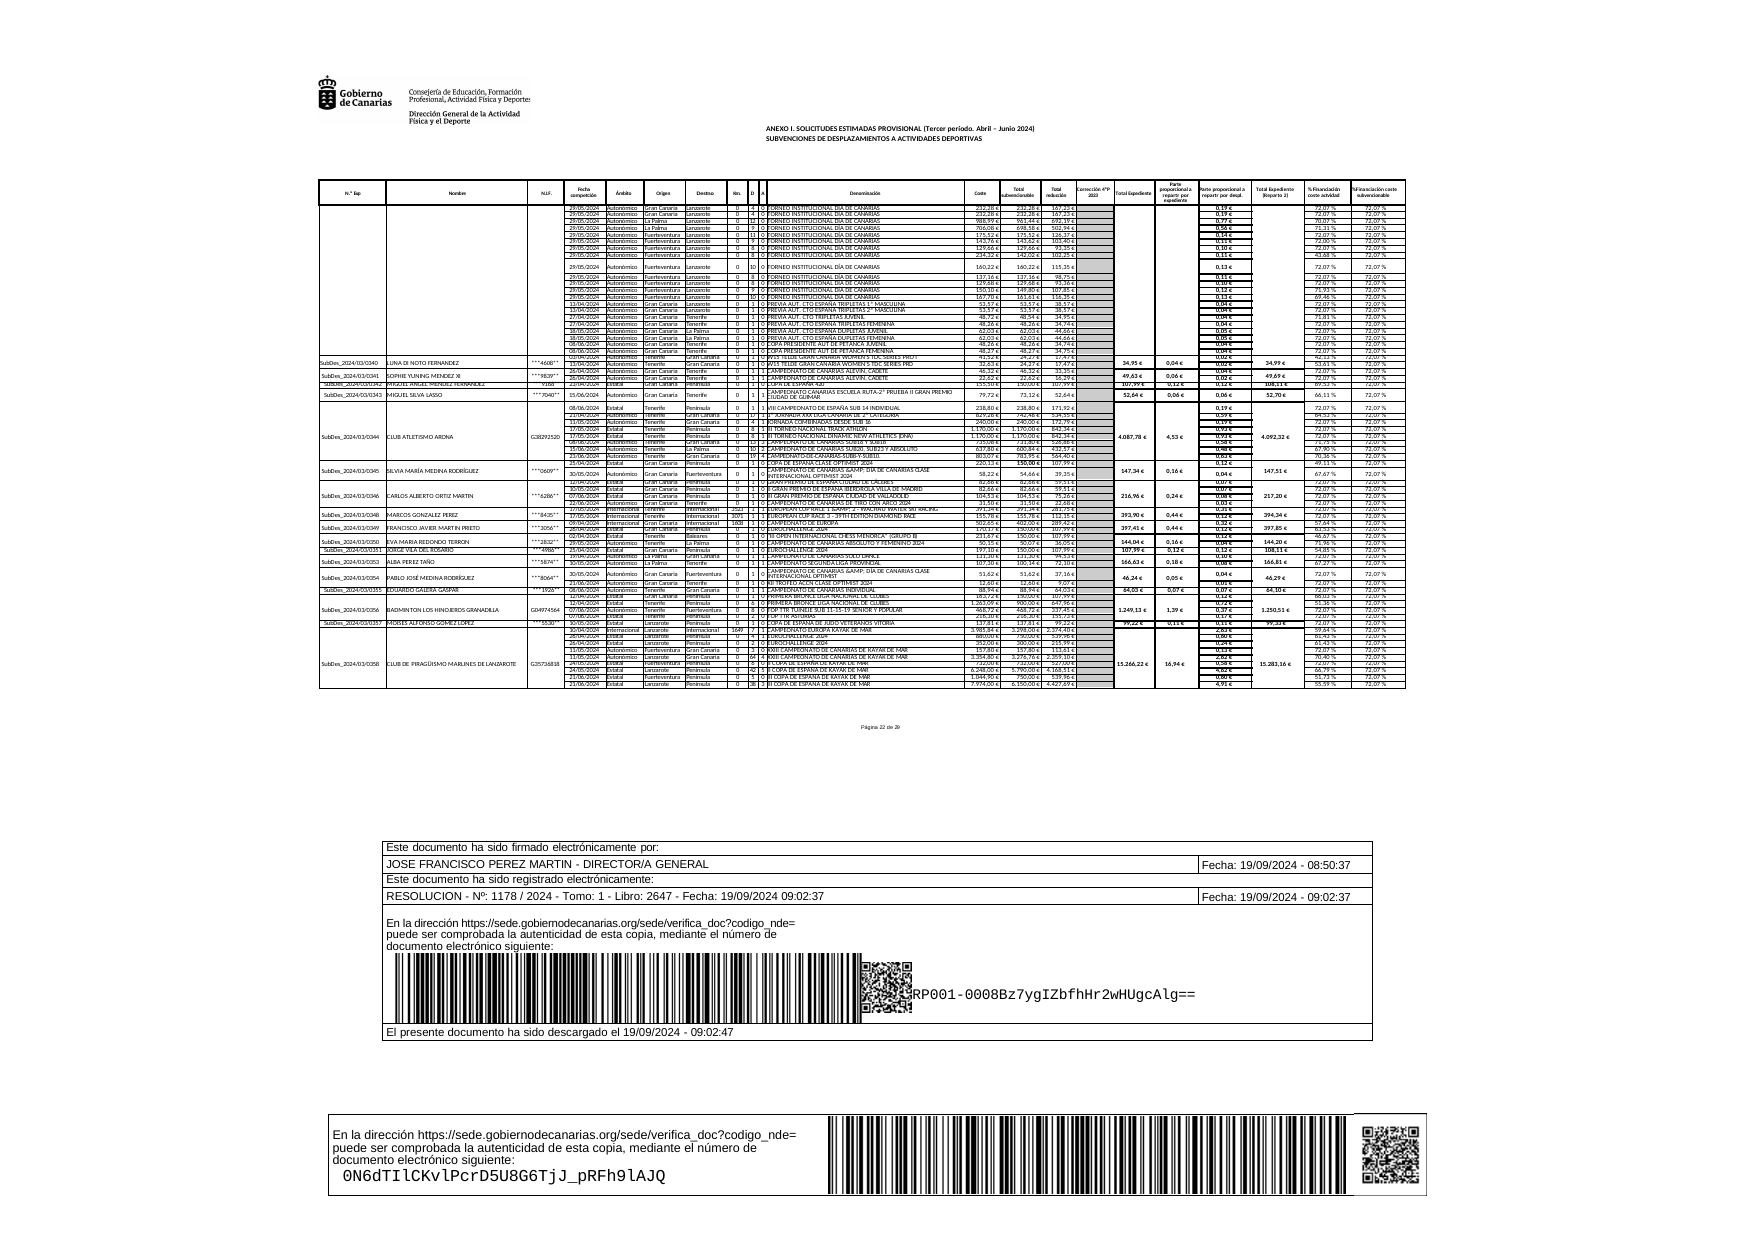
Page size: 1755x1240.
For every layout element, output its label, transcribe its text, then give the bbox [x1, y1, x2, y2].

table_cell 742,48 € [1001, 414, 1041, 419]
table_cell 72,07 % [1352, 555, 1405, 560]
table_cell 51,62 € [965, 568, 1000, 580]
table_cell Tenerife [644, 615, 685, 620]
table_cell 0,12 € [1200, 461, 1251, 466]
table_cell 0,11 € [1156, 622, 1198, 627]
table_cell 46,32 € [965, 369, 1000, 375]
table_cell 72,07 % [1352, 335, 1405, 341]
table_cell 0,07 € [1200, 488, 1251, 493]
table_cell 150,00 € [1001, 548, 1041, 553]
table_cell Tenerife [686, 369, 727, 375]
table_cell Tenerife [644, 514, 685, 520]
table_cell 93,36 € [1042, 281, 1076, 287]
table_header Corrección 4ºP 2023 [1077, 181, 1114, 204]
table_cell 26/04/2024 [565, 641, 606, 647]
table_cell 26/04/2024 [565, 369, 606, 375]
table_cell 0 [728, 588, 748, 593]
table_cell COPA PRESIDENTE AUT DE PETANCA JUVENIL [768, 342, 964, 348]
table_cell 17/05/2024 [565, 434, 606, 439]
table_cell ***0609** [528, 461, 564, 479]
table_cell 600,84 € [1001, 447, 1041, 453]
table_cell [1077, 662, 1113, 667]
table_cell 72,07 % [1352, 206, 1405, 211]
table_cell 29/05/2024 [565, 274, 606, 280]
table_cell 0,16 € [1156, 535, 1198, 547]
table_cell 0 [759, 259, 767, 273]
table_cell 72,07 % [1352, 212, 1405, 218]
table_cell 08/06/2024 [565, 588, 606, 593]
table_cell Península [686, 528, 727, 533]
table_header Fecha competción [565, 181, 605, 204]
table_cell 34,75 € [1042, 349, 1076, 354]
table_cell 3071 [728, 514, 748, 520]
table_cell 0,58 € [1200, 441, 1251, 446]
table_cell 0 [759, 468, 767, 479]
table_cell 13/04/2024 [565, 301, 606, 307]
table_cell 104,53 € [1001, 494, 1041, 500]
table_cell 0 [728, 615, 748, 620]
table_cell Autonómico [607, 389, 643, 401]
table_cell 10 [749, 259, 758, 273]
table_cell 72,07 % [1305, 621, 1351, 627]
table_cell 112,15 € [1042, 514, 1076, 520]
table_cell Lanzarote [686, 281, 727, 287]
table_cell 72,07 % [1305, 281, 1351, 287]
table_cell Estatal [607, 548, 643, 553]
table_cell 1 [749, 468, 758, 479]
table_cell 1 [749, 308, 758, 314]
table_cell 150,10 € [965, 288, 1000, 294]
table_cell 72,07 % [1305, 514, 1351, 520]
table_cell 24/05/2024 [565, 668, 606, 674]
table_cell Lanzarote [686, 219, 727, 224]
table_cell JORNADA COMBINADAS DESDE SUB 16 [768, 420, 964, 426]
table_cell Estatal [607, 641, 643, 647]
table_cell Península [686, 595, 727, 600]
table_cell 72,07 % [1352, 232, 1405, 238]
table_cell 0 [728, 329, 748, 334]
table_cell La Palma [644, 219, 685, 224]
table_cell 0 [728, 322, 748, 327]
table_cell Estatal [607, 682, 643, 687]
table_cell 147,51 € [1252, 461, 1304, 479]
table_cell 129,68 € [1001, 281, 1041, 287]
table_cell 0 [759, 501, 767, 506]
table_cell 393,90 € [1115, 508, 1154, 520]
table_cell 0 [728, 608, 748, 613]
table_cell Lanzarote [686, 295, 727, 300]
table_cell 564,40 € [1042, 454, 1076, 460]
table_cell [1077, 635, 1113, 640]
table_cell 22,68 € [1042, 501, 1076, 506]
table_cell Gran Canaria [644, 389, 685, 401]
table_cell 0 [728, 414, 748, 419]
table_cell 0,02 € [1200, 363, 1251, 368]
table_cell 0,12 € [1200, 288, 1251, 294]
table_cell 23/06/2024 [565, 454, 606, 460]
table_cell II GRAN PREMIO DE ESPAÑA IBERDROLA VILLA DE MADRID [768, 487, 964, 493]
table_cell XII TROFEO ACCN CLASE OPTIMIST 2024 [768, 581, 964, 587]
table_cell 31,50 € [965, 501, 1000, 506]
table_cell 0,05 € [1200, 329, 1251, 334]
table_cell 107,99 € [1042, 461, 1076, 466]
table_cell 107,99 € [1042, 595, 1076, 600]
table_cell Gran Canaria [686, 648, 727, 654]
table_cell 0 [728, 581, 748, 587]
table_cell [1077, 335, 1113, 341]
table_cell 48,26 € [1001, 322, 1041, 327]
table_cell Península [686, 548, 727, 553]
table_cell [1077, 555, 1113, 560]
table_cell 1.044,90 € [965, 675, 1000, 681]
table_cell 1 [749, 402, 758, 413]
table_cell 1 [759, 561, 767, 567]
table_cell 29/05/2024 [565, 253, 606, 258]
table_cell Península [686, 635, 727, 640]
table_cell 2.359,10 € [1042, 655, 1076, 661]
table_cell 0,11 € [1200, 253, 1251, 258]
table_cell Estatal [607, 481, 643, 486]
table_cell [1077, 253, 1113, 258]
table_cell 62,03 € [965, 335, 1000, 341]
table_cell ***5874** [528, 555, 564, 567]
table_cell Península [686, 427, 727, 433]
table_cell 09/04/2024 [565, 521, 606, 527]
table_cell [387, 206, 527, 354]
table_cell [1077, 454, 1113, 460]
table_cell 0,03 € [1200, 501, 1251, 506]
table_cell Tenerife [644, 534, 685, 540]
table_cell 62,03 € [1001, 329, 1041, 334]
table_cell 6.248,00 € [965, 668, 1000, 674]
table_cell 9 [749, 288, 758, 294]
table_cell 72,07 % [1305, 335, 1351, 341]
table_cell 147,34 € [1115, 461, 1154, 479]
table_cell 72,07 % [1305, 206, 1351, 211]
table_cell [1077, 342, 1113, 348]
table_cell [1077, 239, 1113, 245]
table_cell 0 [728, 376, 748, 381]
table_cell 155,50 € [965, 383, 1000, 388]
table_cell La Palma [686, 335, 727, 341]
table_cell 72,07 % [1352, 369, 1405, 375]
table_cell [1077, 414, 1113, 419]
table_cell 0,17 € [1200, 615, 1251, 620]
table_cell TOP TTR TUINEJE SUB 11-15-19 SENIOR Y POPULAR [768, 608, 964, 613]
table_cell Estatal [607, 427, 643, 433]
table_cell 48,27 € [965, 349, 1000, 354]
table_cell 131,30 € [965, 555, 1000, 560]
table_cell 232,28 € [1001, 206, 1041, 211]
table_cell 72,07 % [1305, 494, 1351, 500]
table_cell La Palma [686, 329, 727, 334]
table_cell 72,07 % [1352, 447, 1405, 453]
table_cell 34,95 € [1115, 356, 1154, 368]
table_cell 0,04 € [1200, 309, 1251, 314]
table_cell SubDes_2024/03/0358 [320, 628, 386, 687]
table_cell TORNEO INSTITUCIONAL DÍA DE CANARIAS [768, 295, 964, 300]
table_cell Gran Canaria [644, 369, 685, 375]
table_cell EUROCHALLENGE 2024 [768, 548, 964, 553]
table_cell 0 [759, 461, 767, 466]
table_cell Lanzarote [644, 668, 685, 674]
table_cell 160,22 € [1001, 259, 1041, 273]
table_cell 24,27 € [1001, 362, 1041, 368]
table_cell 0,12 € [1200, 528, 1251, 533]
table_cell Lanzarote [686, 239, 727, 245]
table_cell Estatal [607, 601, 643, 607]
table_cell [1077, 528, 1113, 533]
table_cell 46,67 % [1305, 534, 1351, 540]
table_cell 0 [728, 212, 748, 218]
table_cell 1 [749, 461, 758, 466]
table_cell Estatal [607, 528, 643, 533]
table_cell 72,07 % [1352, 349, 1405, 354]
table_cell 3 [759, 682, 767, 687]
table_cell 70,36 % [1305, 454, 1351, 460]
table_cell 0 [728, 288, 748, 294]
table_cell 3.276,76 € [1001, 655, 1041, 661]
table_cell 72,07 % [1352, 329, 1405, 334]
table_cell ***4986** [528, 548, 564, 553]
table_cell 0 [728, 356, 748, 361]
table_cell Lanzarote [686, 274, 727, 280]
table_cell 72,07 % [1352, 454, 1405, 460]
table_cell EUROCHALLENGE 2024 [768, 641, 964, 647]
table_cell Tenerife [644, 441, 685, 446]
table_cell 4 [749, 212, 758, 218]
table_cell 88,94 € [965, 588, 1000, 593]
table_cell 1 [749, 487, 758, 493]
table_cell 0 [728, 501, 748, 506]
table_cell 0,60 € [1200, 676, 1251, 681]
table_cell 0 [759, 608, 767, 613]
table_cell 126,37 € [1042, 232, 1076, 238]
table_cell 468,72 € [1001, 608, 1041, 613]
table_cell 82,66 € [965, 487, 1000, 493]
table_cell 0 [759, 641, 767, 647]
table_cell EVA MARIA REDONDO TERRON [387, 534, 527, 547]
table_cell 5.790,00 € [1001, 668, 1041, 674]
table_cell 0 [728, 648, 748, 654]
table_cell [1077, 376, 1113, 381]
table_cell 692,19 € [1042, 219, 1076, 224]
table_cell 1 [759, 369, 767, 375]
table_cell 161,61 € [1001, 295, 1041, 300]
table_cell [1077, 508, 1113, 513]
table_cell 27/04/2024 [565, 322, 606, 327]
table_cell [1077, 219, 1113, 224]
table_cell ***9168** [528, 383, 564, 388]
table_cell La Palma [686, 541, 727, 547]
table_cell 29/05/2024 [565, 259, 606, 273]
table_cell 52,70 € [1252, 390, 1304, 401]
table_cell [1077, 349, 1113, 354]
table_cell 59,51 € [1042, 481, 1076, 486]
table_cell [1077, 501, 1113, 506]
table_cell 57,64 % [1305, 521, 1351, 527]
table_cell Tenerife [686, 581, 727, 587]
table_cell 0 [728, 383, 748, 388]
table_cell 38 [749, 682, 758, 687]
table_cell 9,07 € [1042, 581, 1076, 587]
table_cell TORNEO INSTITUCIONAL DÍA DE CANARIAS [768, 232, 964, 238]
table_header Parte proporcional a repartr por expediente [1156, 181, 1198, 204]
table_cell 8 [749, 434, 758, 439]
table_cell 31,50 € [1001, 501, 1041, 506]
table_cell 647,96 € [1042, 601, 1076, 607]
table_cell Estatal [607, 675, 643, 681]
table_cell MARCOS GONZALEZ PEREZ [387, 508, 527, 520]
table_cell 52,64 € [1042, 389, 1076, 401]
table_cell 4 [749, 635, 758, 640]
table_cell 731,80 € [1001, 441, 1041, 446]
table_cell 52,64 € [1115, 390, 1154, 401]
table_cell TORNEO INSTITUCIONAL DÍA DE CANARIAS [768, 219, 964, 224]
table_cell 15/06/2024 [565, 447, 606, 453]
table_cell 72,07 % [1352, 468, 1405, 479]
table_cell Autonómico [607, 447, 643, 453]
table_cell 72,07 % [1352, 668, 1405, 674]
table_cell 880,00 € [965, 635, 1000, 640]
table_cell 72,07 % [1352, 259, 1405, 273]
table_cell 72,07 % [1305, 274, 1351, 280]
table_cell Autonómico [607, 225, 643, 231]
table_cell 61,43 % [1305, 641, 1351, 647]
table_cell COPA DE ESPAÑA CLASE OPTIMIST 2024 [768, 461, 964, 466]
table_cell "III OPEN INTERNACIONAL CHESS MENORCA" (GRUPO B) [768, 534, 964, 540]
table_cell 46,24 € [1115, 568, 1154, 587]
table_cell 72,07 % [1352, 682, 1405, 687]
table_cell 0 [759, 281, 767, 287]
table_cell 397,85 € [1252, 521, 1304, 533]
table_cell 1 [749, 481, 758, 486]
table_cell Estatal [607, 402, 643, 413]
table_cell 72,07 % [1305, 568, 1351, 580]
table_cell CAMPEONATO DE CANARIAS SUB20, SUB23 Y ABSOLUTO [768, 447, 964, 453]
table_cell [1077, 369, 1113, 375]
table_cell CLUB ATLETISMO ARONA [387, 402, 527, 460]
table_cell 397,41 € [1115, 521, 1154, 533]
table_cell 64,10 € [1252, 588, 1304, 593]
table_cell XXIII CAMPEONATO DE CANARIAS DE KAYAK DE MAR [768, 648, 964, 654]
table_cell Este documento ha sido registrado electrónicamente: [383, 874, 1372, 887]
table_cell 157,80 € [1001, 648, 1041, 654]
table_cell 72,10 € [1042, 561, 1076, 567]
table_cell 82,66 € [1001, 481, 1041, 486]
table_cell 155,78 € [1001, 514, 1041, 520]
table_cell 0,04 € [1200, 542, 1251, 547]
table_cell 72,07 % [1305, 376, 1351, 381]
table_cell 0 [759, 349, 767, 354]
table_cell III GRAN PREMIO DE ESPAÑA CIUDAD DE VALLADOLID [768, 494, 964, 500]
table_cell 104,53 € [965, 494, 1000, 500]
table_cell 48,72 € [965, 315, 1000, 321]
table_cell 0 [728, 225, 748, 231]
table_cell 72,07 % [1352, 427, 1405, 433]
table_cell 988,99 € [965, 219, 1000, 224]
table_cell 502,94 € [1042, 225, 1076, 231]
table_cell CAMPEONATO DE CANARIAS SUB16 Y SUB18 [768, 441, 964, 446]
table_cell SubDes_2024/03/0345 [320, 461, 386, 479]
table_cell 0,77 € [1200, 219, 1251, 224]
table_cell 48,26 € [1001, 342, 1041, 348]
table_cell 67,67 % [1305, 468, 1351, 479]
table_cell 12/04/2024 [565, 595, 606, 600]
table_header Origen [645, 181, 685, 204]
table_cell 732,00 € [1001, 662, 1041, 667]
table_cell 21/06/2024 [565, 682, 606, 687]
table_header Km. [728, 181, 747, 204]
table_cell Autonómico [607, 454, 643, 460]
table_cell SubDes_2024/03/0353 [320, 555, 386, 567]
table_cell 10/05/2024 [565, 621, 606, 627]
table_cell 352,00 € [965, 641, 1000, 647]
table_cell 64 [749, 655, 758, 661]
table_cell 72,07 % [1352, 225, 1405, 231]
table_cell [1077, 588, 1113, 593]
table_cell PRIMERA BRONCE LIGA NACIONAL DE CLUBES [768, 601, 964, 607]
table_cell Autonómico [607, 308, 643, 314]
table_cell 17,47 € [1042, 362, 1076, 368]
table_cell Autonómico [607, 335, 643, 341]
table_cell 1 [749, 621, 758, 627]
table_cell 82,66 € [965, 481, 1000, 486]
table_cell 0,04 € [1200, 343, 1251, 348]
table_cell 2,63 € [1200, 629, 1251, 634]
table_cell 12 [749, 219, 758, 224]
table_cell 03/04/2024 [565, 356, 606, 361]
table_cell 0,12 € [1200, 515, 1251, 520]
table_cell Gran Canaria [644, 521, 685, 527]
table_cell 11/05/2024 [565, 648, 606, 654]
table_cell 0 [728, 561, 748, 567]
table_cell Península [686, 615, 727, 620]
table_cell [1077, 383, 1113, 388]
table_cell Estatal [607, 534, 643, 540]
table_cell 72,07 % [1352, 635, 1405, 640]
table_cell 72,07 % [1305, 608, 1351, 613]
table_cell 19/04/2024 [565, 555, 606, 560]
table_cell 72,07 % [1305, 481, 1351, 486]
table_cell Autonómico [607, 561, 643, 567]
table_cell [1077, 434, 1113, 439]
table_cell 3 [749, 648, 758, 654]
table_cell Estatal [607, 494, 643, 500]
table_cell 0,04 € [1200, 302, 1251, 307]
table_cell Tenerife [644, 541, 685, 547]
table_cell TORNEO INSTITUCIONAL DÍA DE CANARIAS [768, 225, 964, 231]
table_cell 4.092,32 € [1252, 403, 1304, 460]
table_cell Autonómico [607, 288, 643, 294]
table_cell 72,07 % [1352, 281, 1405, 287]
table_cell 72,07 % [1352, 662, 1405, 667]
table_cell 08/06/2024 [565, 441, 606, 446]
table_cell 49,69 € [1252, 370, 1304, 381]
table_cell 0 [728, 534, 748, 540]
table_cell 72,07 % [1352, 414, 1405, 419]
table_cell Gran Canaria [686, 454, 727, 460]
table_cell [1077, 521, 1113, 527]
table_cell 0 [728, 308, 748, 314]
table_cell 107,30 € [965, 561, 1000, 567]
table_cell 0 [728, 315, 748, 321]
table_cell 900,00 € [1001, 601, 1041, 607]
table_cell 115,35 € [1042, 259, 1076, 273]
table_cell 61,43 % [1305, 635, 1351, 640]
table_cell 1 [749, 389, 758, 401]
table_cell 93,35 € [1042, 246, 1076, 251]
table_cell Estatal [607, 383, 643, 388]
table_cell 72,07 % [1305, 487, 1351, 493]
table_cell 0 [759, 301, 767, 307]
table_cell CAMPEONATO CANARIAS ESCUELA RUTA-2ª PRUEBA II GRAN PREMIO CIUDAD DE GUIMAR [768, 389, 964, 401]
table_cell 0 [728, 389, 748, 401]
table_cell 22,62 € [965, 376, 1000, 381]
table_cell ***1926** [528, 588, 564, 593]
table_cell Península [686, 487, 727, 493]
table_cell 0,12 € [1170, 548, 1198, 553]
table_cell BADMINTON LOS HINOJEROS GRANADILLA [387, 595, 527, 620]
table_cell 129,66 € [1001, 246, 1041, 251]
table_cell 72,07 % [1305, 308, 1351, 314]
table_cell 72,07 % [1305, 420, 1351, 426]
table_cell 72,07 % [1305, 349, 1351, 354]
table_cell 23/04/2024 [565, 383, 606, 388]
table_cell 29/05/2024 [565, 295, 606, 300]
table_cell 26/04/2024 [565, 528, 606, 533]
table_cell [1077, 288, 1113, 294]
table_cell 72,07 % [1352, 601, 1405, 607]
table_cell 51,36 % [1305, 601, 1351, 607]
table_cell PREVIA AUT. CTO ESPAÑA TRIPLETAS 2ª MASCULINA [768, 308, 964, 314]
table_cell Tenerife [644, 601, 685, 607]
table_cell ***7040** [528, 389, 564, 401]
table_cell 72,07 % [1352, 441, 1405, 446]
table_cell [1077, 568, 1113, 580]
table_cell 02/04/2024 [565, 534, 606, 540]
table_cell [1077, 494, 1113, 500]
table_cell 9 [749, 225, 758, 231]
table_cell 72,07 % [1352, 561, 1405, 567]
table_cell 64,03 € [1042, 588, 1076, 593]
table_cell PREVIA AUT. CTO ESPAÑA DUPLETAS FEMENINA [768, 335, 964, 341]
table_cell CAMPEONATO DE CANARIAS DE TIRO CON ARCO 2024 [768, 501, 964, 506]
table_cell Lanzarote [644, 655, 685, 661]
table_cell 155,73 € [1042, 615, 1076, 620]
table_cell 72,07 % [1352, 402, 1405, 413]
table_cell Gran Canaria [644, 487, 685, 493]
table_cell 1 [749, 301, 758, 307]
table_cell 1 [749, 349, 758, 354]
table_cell 75,26 € [1042, 494, 1076, 500]
table_cell 0,04 € [1200, 316, 1251, 321]
table_cell 07/06/2024 [565, 608, 606, 613]
table_cell CAMPEONATO DE EUROPA [768, 521, 964, 527]
table_cell 21/06/2024 [565, 581, 606, 587]
table_cell 1 [749, 514, 758, 520]
table_cell 72,07 % [1352, 253, 1405, 258]
table_cell 72,07 % [1305, 501, 1351, 506]
table_cell [1077, 427, 1113, 433]
table_cell 55,59 % [1305, 682, 1351, 687]
table_cell 29/05/2024 [565, 219, 606, 224]
table_cell 0 [728, 682, 748, 687]
table_cell 961,44 € [1001, 219, 1041, 224]
table_cell Gran Canaria [686, 655, 727, 661]
table_cell 72,07 % [1352, 288, 1405, 294]
table_header %Financiación coste subvencionable [1352, 181, 1405, 204]
table_cell GRAN PREMIO DE ESPAÑA CIUDAD DE CÁCERES [768, 481, 964, 486]
table_cell 53,57 € [1001, 308, 1041, 314]
table_cell CAMPEONATO DE CANARIAS ALEVIN, CADETE [768, 369, 964, 375]
table_cell 0,05 € [1156, 568, 1198, 587]
table_cell 526,86 € [1042, 441, 1076, 446]
table_cell 72,07 % [1305, 322, 1351, 327]
table_cell Lanzarote [686, 259, 727, 273]
table_cell 1.250,51 € [1252, 595, 1304, 620]
table_cell 39,35 € [1042, 468, 1076, 479]
table_cell 72,07 % [1305, 259, 1351, 273]
table_cell 29/05/2024 [565, 206, 606, 211]
table_cell 4 [749, 420, 758, 426]
table_cell 34,74 € [1042, 322, 1076, 327]
table_cell 4 [759, 454, 767, 460]
table_cell [1077, 246, 1113, 251]
table_cell 0 [728, 253, 748, 258]
table_cell [1077, 534, 1113, 540]
table_cell 108,11 € [1252, 383, 1304, 388]
table_cell Autonómico [607, 301, 643, 307]
table_cell En la dirección https://sede.gobiernodecanarias.org/sede/verifica_doc?codigo_nde= puede ser comprobada la autenticidad de esta copia, mediante el número de documento electrónico siguiente: RP001-0008Bz7ygIZbfhHr2wHUgcAlg== [383, 905, 1372, 1022]
table_cell 0,02 € [1200, 376, 1251, 381]
table_cell 6 [749, 601, 758, 607]
table_cell 137,16 € [965, 274, 1000, 280]
table_cell 32,63 € [965, 362, 1000, 368]
table_cell 0 [759, 534, 767, 540]
table_cell 5 [749, 675, 758, 681]
table_cell 289,42 € [1042, 521, 1076, 527]
table_cell CAMPEONATO DE CANARIAS SOLO DANCE [768, 555, 964, 560]
table_cell 62,03 € [965, 329, 1000, 334]
table_cell 0 [728, 662, 748, 667]
table_cell 1 [759, 434, 767, 439]
table_cell 70,07 % [1305, 219, 1351, 224]
table_cell 1 [749, 541, 758, 547]
table_cell ***8435** [528, 508, 564, 520]
table_cell 72,07 % [1352, 528, 1405, 533]
table_cell 25/04/2024 [565, 548, 606, 553]
table_cell 155,78 € [965, 514, 1000, 520]
table_cell PREVIA AUT. CTO ESPAÑA TRIPLETAS FEMENINA [768, 322, 964, 327]
table_cell 1 [759, 389, 767, 401]
table_cell 0 [759, 206, 767, 211]
table_cell 150,00 € [1001, 534, 1041, 540]
table_cell 71,31 % [1305, 225, 1351, 231]
table_cell 72,07 % [1352, 308, 1405, 314]
table_cell 4,53 € [1156, 403, 1198, 460]
table_cell 157,80 € [965, 648, 1000, 654]
table_cell La Palma [686, 447, 727, 453]
table_cell SubDes_2024/03/0344 [320, 402, 386, 460]
table_cell 1 [759, 588, 767, 593]
table_cell 72,07 % [1352, 615, 1405, 620]
table_cell 0 [759, 648, 767, 654]
table_cell XXIII CAMPEONATO DE CANARIAS DE KAYAK DE MAR [768, 655, 964, 661]
table_cell 3523 [728, 508, 748, 513]
table_cell 0 [759, 232, 767, 238]
table_cell 70,40 % [1305, 655, 1351, 661]
table_cell 0 [728, 675, 748, 681]
table_cell 160,22 € [965, 259, 1000, 273]
table_cell 72,07 % [1305, 434, 1351, 439]
table_cell 82,66 € [1001, 487, 1041, 493]
table_cell Autonómico [607, 212, 643, 218]
table_cell 0 [728, 595, 748, 600]
table_cell Gran Canaria [644, 494, 685, 500]
table_cell 0,59 € [1200, 414, 1251, 419]
table_cell [1077, 315, 1113, 321]
table_cell 08/06/2024 [565, 342, 606, 348]
table_cell 698,58 € [1001, 225, 1041, 231]
table_cell 71,93 % [1305, 288, 1351, 294]
table_cell 539,96 € [1042, 635, 1076, 640]
table_cell 72,07 % [1352, 534, 1405, 540]
table_cell 0 [728, 402, 748, 413]
table_cell 0 [728, 454, 748, 460]
table_cell Gran Canaria [644, 342, 685, 348]
table_cell 22,62 € [1001, 376, 1041, 381]
table_cell 137,16 € [1001, 274, 1041, 280]
table_cell 2,62 € [1200, 656, 1251, 661]
table_cell 0,63 € [1200, 455, 1251, 460]
table_cell 0,04 € [1200, 468, 1251, 479]
table_cell Estatal [607, 668, 643, 674]
table_cell 1ª JORNADA XXX LIGA CANARIA DE 2ª CATEGORIA [768, 414, 964, 419]
table_cell 72,07 % [1352, 621, 1405, 627]
table_cell 216,30 € [965, 615, 1000, 620]
table_cell 69,46 % [1305, 295, 1351, 300]
table_cell 107,99 € [1115, 548, 1154, 553]
table_cell 1 [749, 521, 758, 527]
table_cell TORNEO INSTITUCIONAL DÍA DE CANARIAS [768, 239, 964, 245]
table_header Denominación [768, 181, 964, 204]
table_cell Fuerteventura [686, 468, 727, 479]
table_cell 72,07 % [1305, 615, 1351, 620]
table_cell 100,14 € [1001, 561, 1041, 567]
table_cell 0,12 € [1200, 595, 1251, 600]
table_cell 143,76 € [965, 239, 1000, 245]
table_cell 0,06 € [1156, 370, 1198, 381]
table_cell 66,79 % [1305, 668, 1351, 674]
table_cell 13/04/2024 [565, 362, 606, 368]
table_cell G04974564 [528, 595, 564, 620]
table_cell W15 TELDE GRAN CANARIA WOMEN'S TDC SERIES PRO I [768, 356, 964, 361]
table_cell 7 [749, 628, 758, 634]
table_cell Tenerife [644, 447, 685, 453]
table_cell 0 [728, 655, 748, 661]
table_cell 0,24 € [1156, 481, 1198, 506]
table_cell 3.298,00 € [1001, 628, 1041, 634]
table_cell 0,11 € [1200, 240, 1251, 245]
table_cell [1077, 329, 1113, 334]
table_cell 1 [749, 595, 758, 600]
table_cell 30/05/2024 [565, 568, 606, 580]
table_cell 1 [749, 383, 758, 388]
table_cell 0,60 € [1200, 635, 1251, 640]
table_cell 10 [749, 295, 758, 300]
table_cell 637,80 € [965, 447, 1000, 453]
table_cell Península [686, 481, 727, 486]
table_cell 18/05/2024 [565, 329, 606, 334]
table_cell 07/06/2024 [565, 615, 606, 620]
table_cell TORNEO INSTITUCIONAL DÍA DE CANARIAS [768, 212, 964, 218]
table_header Total Expediente (Reparto 2) [1252, 181, 1304, 204]
table_cell 53,57 € [1001, 301, 1041, 307]
table_cell 0 [728, 301, 748, 307]
table_cell 44,66 € [1042, 335, 1076, 341]
table_cell 72,07 % [1352, 362, 1405, 368]
table_cell Península [686, 383, 727, 388]
table_header Coste [965, 181, 999, 204]
table_cell EUROPEAN CUP RACE 3 - 39TH EDITION DIAMOND RACE [768, 514, 964, 520]
table_cell Lanzarote [686, 246, 727, 251]
table_cell EUROCHALLENGE 2024 [768, 635, 964, 640]
table_header Ámbito [607, 181, 643, 204]
table_cell [1077, 225, 1113, 231]
table_cell Tenerife [644, 420, 685, 426]
table_cell 72,07 % [1305, 555, 1351, 560]
table_cell [1252, 206, 1304, 354]
table_cell 1 [749, 555, 758, 560]
table_cell 17/05/2024 [565, 427, 606, 433]
table_cell Autonómico [607, 655, 643, 661]
table_cell Tenerife [644, 508, 685, 513]
table_cell PABLO JOSÉ MEDINA RODRÍGUEZ [387, 568, 527, 587]
table_cell 50,07 € [1001, 541, 1041, 547]
table_cell 67,27 % [1305, 561, 1351, 567]
table_cell Lanzarote [686, 308, 727, 314]
table_cell 0 [759, 274, 767, 280]
table_cell 1 [749, 376, 758, 381]
table_cell 37,16 € [1042, 568, 1076, 580]
table_cell 12/04/2024 [565, 601, 606, 607]
table_cell 72,07 % [1352, 301, 1405, 307]
table_cell 49,11 % [1305, 461, 1351, 466]
table_cell 17,47 € [1042, 356, 1076, 361]
table_cell 0 [728, 481, 748, 486]
table_cell 0 [759, 315, 767, 321]
table_cell JORGE VILA DEL ROSARIO [387, 548, 527, 553]
table_cell 66,11 % [1305, 389, 1351, 401]
table_cell Península [686, 402, 727, 413]
table_cell 0,06 € [1156, 390, 1198, 401]
table_cell 143,62 € [1001, 239, 1041, 245]
table_cell CAMPEONATO DE CANARIAS ALEVIN, CADETE [768, 376, 964, 381]
table_cell 72,07 % [1352, 588, 1405, 593]
table_cell 1608 [728, 521, 748, 527]
table_cell 0 [759, 342, 767, 348]
table_cell 1.263,09 € [965, 601, 1000, 607]
table_cell Tenerife [686, 322, 727, 327]
table_cell 1 [749, 329, 758, 334]
table_cell 72,07 % [1352, 356, 1405, 361]
table_cell 150,00 € [1001, 528, 1041, 533]
table_cell 0,11 € [1200, 622, 1251, 627]
table_cell 51,73 % [1305, 675, 1351, 681]
table_cell 0,10 € [1200, 282, 1251, 287]
table_cell 21/04/2024 [565, 414, 606, 419]
table_cell 107,99 € [1115, 383, 1154, 388]
table_cell [528, 206, 564, 354]
table_cell LUNA DI NOTO FERNANDEZ [387, 356, 527, 368]
table_cell [1077, 641, 1113, 647]
table_cell 10/04/2024 [565, 628, 606, 634]
table_cell 402,00 € [1001, 521, 1041, 527]
table_cell 0 [759, 295, 767, 300]
table_cell 1 [749, 528, 758, 533]
table_cell [1077, 362, 1113, 368]
table_cell 0 [759, 308, 767, 314]
table_cell 72,07 % [1352, 239, 1405, 245]
table_cell 750,00 € [1001, 635, 1041, 640]
table_cell 15.266,22 € [1115, 629, 1154, 687]
table_cell 72,07 % [1352, 508, 1405, 513]
table_cell 0 [728, 447, 748, 453]
table_cell [320, 206, 386, 354]
table_cell [1156, 206, 1198, 354]
table_cell COPA DE ESPAÑA 420 [768, 383, 964, 388]
table_cell La Palma [644, 555, 685, 560]
table_cell 142,02 € [1001, 253, 1041, 258]
table_cell 29/05/2024 [565, 288, 606, 294]
table_cell [1077, 487, 1113, 493]
table_cell G35736818 [528, 628, 564, 687]
table_cell 4 [749, 206, 758, 211]
table_cell 2 [759, 447, 767, 453]
table_cell 0 [728, 568, 748, 580]
table_cell Tenerife [644, 356, 685, 361]
table_cell 0 [728, 548, 748, 553]
table_cell 0,02 € [1200, 356, 1251, 361]
table_cell 72,07 % [1305, 342, 1351, 348]
table_cell 1649 [728, 628, 748, 634]
table_cell 0 [759, 662, 767, 667]
table_cell 21/06/2024 [565, 675, 606, 681]
table_cell 13 [749, 441, 758, 446]
table_cell SubDes_2024/03/0341 [320, 369, 386, 381]
table_cell [1077, 628, 1113, 634]
table_cell Tenerife [686, 561, 727, 567]
table_cell SubDes_2024/03/0343 [320, 389, 386, 401]
table_cell CAMPEONATO DE CANARIAS &AMP; DÍA DE CANARIAS CLASE INTERNACIONAL OPTIMIST 2024 [768, 468, 964, 479]
table_cell 72,07 % [1352, 628, 1405, 634]
table_cell Gran Canaria [644, 468, 685, 479]
table_cell PREVIA AUT. CTO TRIPLETAS JUVENIL [768, 315, 964, 321]
table_cell 129,66 € [965, 246, 1000, 251]
table_header Nombre [387, 181, 527, 204]
table_cell 44,66 € [1042, 329, 1076, 334]
table_cell MOISES ALFONSO GOMEZ LOPEZ [387, 621, 527, 627]
table_cell 0,93 € [1200, 428, 1251, 433]
table_cell Península [686, 434, 727, 439]
table_cell 1 [759, 628, 767, 634]
table_cell ***8064** [528, 568, 564, 587]
table_cell 08/06/2024 [565, 349, 606, 354]
table_cell 73,12 € [1001, 389, 1041, 401]
table_cell 1.249,13 € [1115, 595, 1154, 620]
table_cell [1077, 514, 1113, 520]
table_cell 71,75 % [1305, 441, 1351, 446]
table_cell Fuerteventura [686, 568, 727, 580]
table_cell Lanzarote [686, 212, 727, 218]
table_cell 0 [759, 383, 767, 388]
table_cell Gran Canaria [644, 212, 685, 218]
table_cell 0 [728, 219, 748, 224]
table_cell 842,34 € [1042, 427, 1076, 433]
table_cell Autonómico [607, 362, 643, 368]
table_cell 1 [749, 534, 758, 540]
table_cell 62,03 € [1001, 335, 1041, 341]
table_cell 216,96 € [1115, 481, 1154, 506]
table_cell Estatal [607, 434, 643, 439]
table_cell TORNEO INSTITUCIONAL DÍA DE CANARIAS [768, 281, 964, 287]
table_cell [1077, 561, 1113, 567]
table_cell 6 [749, 662, 758, 667]
table_cell Autonómico [607, 274, 643, 280]
table_cell Estatal [607, 615, 643, 620]
table_cell [1077, 447, 1113, 453]
table_cell EDUARDO GALERA GASPAR [387, 588, 527, 593]
table_cell CAMPEONATO EUROPA KAYAK DE MAR [768, 628, 964, 634]
table_cell [1077, 595, 1113, 600]
table_cell SubDes_2024/03/0348 [320, 508, 386, 520]
table_cell Tenerife [686, 349, 727, 354]
table_cell 0,12 € [1200, 383, 1251, 388]
table_cell 99,33 € [1252, 622, 1304, 627]
table_cell 72,07 % [1352, 420, 1405, 426]
table_header D [749, 181, 758, 204]
table_cell 72,07 % [1352, 608, 1405, 613]
table_cell 0 [759, 595, 767, 600]
table_cell TOP TTR ASTURIAS [768, 615, 964, 620]
table_cell 0,07 € [1200, 588, 1251, 593]
table_cell 98,75 € [1042, 274, 1076, 280]
table_cell 0,12 € [1156, 383, 1198, 388]
table_cell 41,52 € [965, 356, 1000, 361]
table_cell 0,04 € [1200, 322, 1251, 327]
table_cell 34,74 € [1042, 342, 1076, 348]
table_cell Tenerife [644, 402, 685, 413]
table_cell 72,07 % [1352, 481, 1405, 486]
table_cell 72,07 % [1352, 581, 1405, 587]
table_cell 1 [759, 420, 767, 426]
table_cell Gran Canaria [686, 420, 727, 426]
table_cell 53,61 % [1305, 362, 1351, 368]
table_cell 0 [759, 541, 767, 547]
table_cell 8 [749, 608, 758, 613]
table_cell 1 [749, 548, 758, 553]
table_cell Península [686, 601, 727, 607]
table_cell 34,95 € [1042, 315, 1076, 321]
table_cell SubDes_2024/03/0354 [320, 568, 386, 587]
table_cell 0 [759, 494, 767, 500]
table_cell 0 [728, 487, 748, 493]
table_cell CAMPEONATO DE CANARIAS INDIVIDUAL [768, 588, 964, 593]
table_cell SubDes_2024/03/0346 [320, 481, 386, 506]
table_cell 15.283,16 € [1252, 629, 1304, 687]
table_cell 0,13 € [1200, 260, 1251, 273]
table_cell TORNEO INSTITUCIONAL DÍA DE CANARIAS [768, 288, 964, 294]
table_cell 15/06/2024 [565, 389, 606, 401]
table_cell 131,30 € [1001, 555, 1041, 560]
table_cell [1077, 402, 1113, 413]
table_cell 1 [749, 588, 758, 593]
table_cell [1077, 468, 1113, 479]
table_header N.º Exp [320, 181, 385, 204]
table_cell 66,03 % [1305, 595, 1351, 600]
table_header N.I.F. [528, 181, 563, 204]
table_cell 1,39 € [1156, 595, 1198, 620]
table_cell 144,20 € [1252, 535, 1304, 547]
table_cell 0 [728, 274, 748, 280]
table_cell 220,13 € [965, 461, 1000, 466]
table_header Total Expediente [1115, 181, 1154, 204]
table_cell 59,51 € [1042, 487, 1076, 493]
table_cell CAMPEONATO DE CANARIAS ABSOLUTO Y FEMENINO 2024 [768, 541, 964, 547]
table_cell Tenerife [644, 414, 685, 419]
table_cell RESOLUCION - Nº: 1178 / 2024 - Tomo: 1 - Libro: 2647 - Fecha: 19/09/2024 09:02:37 [383, 888, 1198, 904]
table_cell 16,29 € [1042, 376, 1076, 381]
table_cell 0,13 € [1200, 649, 1251, 654]
table_cell 107,99 € [1042, 383, 1076, 388]
table_cell 0 [728, 239, 748, 245]
table_cell Autonómico [607, 315, 643, 321]
table_cell 0,04 € [1200, 370, 1251, 375]
table_cell 27/04/2024 [565, 315, 606, 321]
table_cell Lanzarote [686, 288, 727, 294]
table_cell La Palma [644, 225, 685, 231]
table_cell 34,99 € [1252, 356, 1304, 368]
table_cell 72,07 % [1352, 461, 1405, 466]
table_cell 69,53 % [1305, 383, 1351, 388]
table_cell 468,72 € [965, 608, 1000, 613]
table_cell 1.170,00 € [1001, 427, 1041, 433]
table_cell 102,25 € [1042, 253, 1076, 258]
table_cell [1077, 541, 1113, 547]
text Página 22 de 29 [696, 724, 1065, 730]
table_cell 391,34 € [965, 508, 1000, 513]
table_cell Península [686, 675, 727, 681]
table_cell 72,07 % [1352, 521, 1405, 527]
table_cell 07/06/2024 [565, 494, 606, 500]
table_cell 735,08 € [965, 441, 1000, 446]
table_cell TORNEO INSTITUCIONAL DÍA DE CANARIAS [768, 253, 964, 258]
table_cell 12,60 € [1001, 581, 1041, 587]
table_cell CAMPEONATO-DE-CANARIAS-SUB8-Y-SUB10. [768, 454, 964, 460]
table_cell [1077, 675, 1113, 681]
table_cell 0 [728, 295, 748, 300]
table_cell Autonómico [607, 648, 643, 654]
table_cell [1077, 389, 1113, 401]
table_cell 16,94 € [1156, 629, 1198, 687]
table_cell CLUB DE PIRAGÜISMO MARLINES DE LANZAROTE [387, 628, 527, 687]
table_cell 217,20 € [1252, 481, 1304, 506]
table_cell 238,80 € [1001, 402, 1041, 413]
table_cell 0,16 € [1156, 461, 1198, 479]
table_cell 0,11 € [1200, 275, 1251, 280]
table_cell [1077, 608, 1113, 613]
table_cell Fecha: 19/09/2024 - 08:50:37 [1199, 856, 1372, 873]
table_cell 216,30 € [1001, 615, 1041, 620]
table_cell 38,57 € [1042, 308, 1076, 314]
table_cell 0,19 € [1200, 421, 1251, 426]
table_cell 0 [728, 246, 748, 251]
table_cell 706,08 € [965, 225, 1000, 231]
table_cell 11 [749, 232, 758, 238]
table_cell Gran Canaria [644, 301, 685, 307]
table_cell SILVIA MARÍA MEDINA RODRÍGUEZ [387, 461, 527, 479]
table_cell Gran Canaria [644, 315, 685, 321]
table_cell 394,34 € [1252, 508, 1304, 520]
table_cell Autonómico [607, 420, 643, 426]
table_cell 33,35 € [1042, 369, 1076, 375]
table_cell 72,07 % [1352, 274, 1405, 280]
table_cell Tenerife [644, 608, 685, 613]
table_cell 234,32 € [965, 253, 1000, 258]
table_cell 54,66 € [1001, 468, 1041, 479]
table_cell 72,07 % [1352, 342, 1405, 348]
table_cell III TORNEO NACIONAL TRACK´ATHLON [768, 427, 964, 433]
table_cell 72,07 % [1305, 232, 1351, 238]
table_cell 0,12 € [1200, 548, 1251, 553]
table_header Total reducción [1042, 181, 1076, 204]
table_cell 64,53 % [1305, 414, 1351, 419]
table_cell Lanzarote [644, 682, 685, 687]
table_cell 49,63 € [1115, 370, 1154, 381]
table_cell 72,07 % [1352, 501, 1405, 506]
table_cell 107,99 € [1042, 548, 1076, 553]
table_cell 0,44 € [1156, 521, 1198, 533]
table_cell 99,22 € [1115, 622, 1154, 627]
table_cell 197,10 € [965, 548, 1000, 553]
table_cell 54,85 % [1305, 548, 1351, 553]
table_cell Gran Canaria [644, 335, 685, 341]
table_cell SubDes_2024/03/0350 [320, 534, 386, 547]
table_cell Gran Canaria [644, 581, 685, 587]
table_cell 29/05/2024 [565, 541, 606, 547]
table_cell Autonómico [607, 232, 643, 238]
table_cell [1077, 461, 1113, 466]
table_cell [1077, 655, 1113, 661]
table_cell 42,13 % [1305, 356, 1351, 361]
table_cell Autonómico [607, 568, 643, 580]
table_cell 0 [728, 541, 748, 547]
table_cell 0 [728, 281, 748, 287]
table_cell Tenerife [686, 389, 727, 401]
table_cell 8 [749, 281, 758, 287]
table_cell [1077, 212, 1113, 218]
table_cell TORNEO INSTITUCIONAL DÍA DE CANARIAS [768, 259, 964, 273]
table_cell 3.354,80 € [965, 655, 1000, 661]
table_cell 167,70 € [965, 295, 1000, 300]
table_cell 1 [759, 508, 767, 513]
table_cell Lanzarote [644, 635, 685, 640]
table_cell 116,35 € [1042, 295, 1076, 300]
table_cell [1077, 581, 1113, 587]
table_cell 107,85 € [1042, 288, 1076, 294]
table_cell 72,07 % [1352, 514, 1405, 520]
table_cell 0 [728, 349, 748, 354]
table_cell 24,27 € [1001, 356, 1041, 361]
table_cell 50,15 € [965, 541, 1000, 547]
table_cell 539,96 € [1042, 675, 1076, 681]
table_cell 137,81 € [1001, 621, 1041, 627]
table_cell 1 [749, 356, 758, 361]
table_cell 107,99 € [1042, 534, 1076, 540]
table_cell 72,07 % [1305, 588, 1351, 593]
table_cell Estatal [607, 487, 643, 493]
table_cell 0 [759, 548, 767, 553]
table_cell 5 [759, 668, 767, 674]
table_cell 732,00 € [965, 662, 1000, 667]
table_cell 0 [759, 212, 767, 218]
table_cell 0 [759, 601, 767, 607]
table_cell 0 [728, 232, 748, 238]
table_cell [1077, 682, 1113, 687]
table_cell 63,53 % [1305, 528, 1351, 533]
table_cell Fuerteventura [644, 259, 685, 273]
table_cell SOPHIE YUNING MENDEZ XI [387, 369, 527, 381]
table_cell 4.168,51 € [1042, 668, 1076, 674]
table_cell 72,07 % [1305, 427, 1351, 433]
table_cell 175,52 € [1001, 232, 1041, 238]
table_cell 72,07 % [1352, 487, 1405, 493]
table_cell 0 [728, 641, 748, 647]
table_cell Lanzarote [686, 232, 727, 238]
table_cell 0 [728, 621, 748, 627]
table_cell 29/05/2024 [565, 281, 606, 287]
table_cell [1077, 308, 1113, 314]
table_cell 43,68 % [1305, 253, 1351, 258]
table_cell 72,07 % [1352, 389, 1405, 401]
table_cell 0 [759, 335, 767, 341]
table_cell 79,72 € [965, 389, 1000, 401]
table_cell 0 [759, 246, 767, 251]
table_cell 0,19 € [1200, 206, 1251, 211]
table_cell 0 [728, 555, 748, 560]
table_cell 0,08 € [1200, 495, 1251, 500]
table_cell 0,19 € [1200, 403, 1251, 413]
table_cell 29/05/2024 [565, 239, 606, 245]
table_cell MIGUEL ANGEL MENDEZ FERNANDEZ [387, 383, 527, 388]
table_cell [1115, 206, 1154, 354]
table_cell 0,04 € [1156, 356, 1198, 368]
table_header Este documento ha sido firmado electrónicamente por: [383, 842, 1372, 855]
table_cell 72,07 % [1352, 541, 1405, 547]
table_cell Fecha: 19/09/2024 - 09:02:37 [1199, 888, 1372, 904]
table_cell Península [686, 662, 727, 667]
table_cell 215,99 € [1042, 641, 1076, 647]
table_cell [1077, 356, 1113, 361]
table_cell [1077, 259, 1113, 273]
table_cell CAMPEONATO SEGUNDA LIGA PROVINCIAL [768, 561, 964, 567]
table_cell 1 [759, 514, 767, 520]
table_cell Península [686, 668, 727, 674]
table_cell 26/04/2024 [565, 376, 606, 381]
table_cell [1077, 322, 1113, 327]
table_cell [1077, 301, 1113, 307]
table_cell 240,00 € [965, 420, 1000, 426]
table_cell La Palma [644, 561, 685, 567]
table_cell [1077, 206, 1113, 211]
table_cell CARLOS ALBERTO ORTIZ MARTIN [387, 481, 527, 506]
table_cell 17/05/2024 [565, 508, 606, 513]
table_cell ***3056** [528, 521, 564, 533]
table_cell Lanzarote [644, 641, 685, 647]
table_cell 48,26 € [965, 322, 1000, 327]
table_cell 1 [759, 402, 767, 413]
table_cell 750,00 € [1001, 675, 1041, 681]
table_cell 0 [728, 635, 748, 640]
table_cell 58,22 € [965, 468, 1000, 479]
table_cell 3.985,84 € [965, 628, 1000, 634]
table_cell III COPA DE ESPAÑA DE KAYAK DE MAR [768, 682, 964, 687]
table_cell TORNEO INSTITUCIONAL DÍA DE CANARIAS [768, 274, 964, 280]
table_cell 0,07 € [1170, 588, 1198, 593]
table_cell Autonómico [607, 239, 643, 245]
table_cell 4 [759, 655, 767, 661]
table_cell 232,28 € [1001, 212, 1041, 218]
table_cell 0 [728, 362, 748, 368]
table_cell Autonómico [607, 259, 643, 273]
table_cell Tenerife [686, 376, 727, 381]
table_cell 144,04 € [1115, 535, 1154, 547]
table_cell 150,00 € [1001, 383, 1041, 388]
table_cell 170,17 € [965, 528, 1000, 533]
table_cell 72,07 % [1305, 581, 1351, 587]
table_cell 72,07 % [1352, 675, 1405, 681]
table_cell 72,07 % [1305, 369, 1351, 375]
table_cell Península [686, 641, 727, 647]
table_cell 08/06/2024 [565, 402, 606, 413]
table_cell 72,07 % [1352, 322, 1405, 327]
table_cell 0,01 € [1200, 582, 1251, 587]
table_cell 1 [759, 376, 767, 381]
table_cell 30/05/2024 [565, 468, 606, 479]
table_cell Tenerife [644, 362, 685, 368]
table_cell 1 [749, 568, 758, 580]
table_cell Autonómico [607, 281, 643, 287]
table_cell 72,07 % [1352, 383, 1405, 388]
table_cell 72,07 % [1352, 295, 1405, 300]
table_cell 0 [728, 369, 748, 375]
table_cell 72,07 % [1352, 315, 1405, 321]
table_cell 8 [749, 274, 758, 280]
table_cell 12/04/2024 [565, 481, 606, 486]
table_cell 71,81 % [1305, 315, 1351, 321]
table_cell 72,07 % [1352, 434, 1405, 439]
table_cell 0,08 € [1200, 562, 1251, 567]
table_cell Lanzarote [686, 206, 727, 211]
table_cell Estatal [607, 621, 643, 627]
table_cell 1 [759, 414, 767, 419]
table_cell TORNEO INSTITUCIONAL DÍA DE CANARIAS [768, 206, 964, 211]
table_cell 0,72 € [1200, 602, 1251, 607]
table_cell 103,40 € [1042, 239, 1076, 245]
table_cell 72,07 % [1352, 548, 1405, 553]
table_cell 149,80 € [1001, 288, 1041, 294]
table_cell 71,96 % [1305, 541, 1351, 547]
table_cell El presente documento ha sido descargado el 19/09/2024 - 09:02:47 [383, 1024, 1372, 1040]
table_cell 1 [759, 635, 767, 640]
table_cell 72,07 % [1352, 246, 1405, 251]
table_cell 0 [759, 528, 767, 533]
table_cell 803,07 € [965, 454, 1000, 460]
table_cell 1 [749, 581, 758, 587]
table_cell 11/05/2024 [565, 655, 606, 661]
table_cell SubDes_2024/03/0349 [320, 521, 386, 533]
table_cell 842,34 € [1042, 434, 1076, 439]
table_cell 0,07 € [1200, 481, 1251, 486]
table_cell EUROCHALLENGE 2024 [768, 528, 964, 533]
table_cell 0 [728, 668, 748, 674]
table_cell 48,54 € [1001, 315, 1041, 321]
table_cell Península [686, 494, 727, 500]
table_cell COPA PRESIDENTE AUT DE PETANCA FEMENINA [768, 349, 964, 354]
table_cell ***6286** [528, 481, 564, 506]
table_cell Tenerife [686, 342, 727, 348]
table_cell 19 [749, 454, 758, 460]
table_cell Estatal [607, 461, 643, 466]
table_cell Tenerife [686, 315, 727, 321]
table_cell 1 [749, 322, 758, 327]
table_cell 829,26 € [965, 414, 1000, 419]
table_cell [1077, 274, 1113, 280]
table_cell 0 [759, 356, 767, 361]
table_cell 10 [749, 447, 758, 453]
table_cell 72,07 % [1352, 595, 1405, 600]
table_cell 0 [759, 481, 767, 486]
table_cell 0,04 € [1200, 350, 1251, 354]
table_cell [1077, 420, 1113, 426]
table_cell 113,61 € [1042, 648, 1076, 654]
table_cell Tenerife [644, 434, 685, 439]
table_cell 0,14 € [1200, 233, 1251, 238]
table_cell 53,57 € [965, 301, 1000, 307]
table_cell 0 [728, 468, 748, 479]
table_cell 72,07 % [1352, 376, 1405, 381]
table_cell COPA DE ESPAÑA DE JUDO VETERANOS VITORIA [768, 621, 964, 627]
table_cell 163,72 € [965, 595, 1000, 600]
table_cell 0 [759, 487, 767, 493]
table_cell 72,07 % [1305, 508, 1351, 513]
table_cell Lanzarote [686, 253, 727, 258]
table_cell 1 [749, 508, 758, 513]
table_cell FRANCISCO JAVIER MARTIN PRIETO [387, 521, 527, 533]
table_cell 59,64 % [1305, 628, 1351, 634]
table_cell 1 [749, 335, 758, 341]
table_cell 25/04/2024 [565, 461, 606, 466]
table_cell 10/05/2024 [565, 561, 606, 567]
table_cell 17 [749, 414, 758, 419]
table_cell 4.087,78 € [1115, 403, 1154, 460]
table_cell 8 [749, 246, 758, 251]
table_cell 172,79 € [1042, 420, 1076, 426]
table_cell 1 [749, 369, 758, 375]
table_cell Gran Canaria [644, 568, 685, 580]
table_cell 527,00 € [1042, 662, 1076, 667]
table_cell Estatal [607, 635, 643, 640]
table_cell 166,63 € [1115, 555, 1154, 567]
table_cell 300,00 € [1001, 641, 1041, 647]
table_cell 1 [749, 315, 758, 321]
table_cell 0 [728, 601, 748, 607]
table_cell 1 [749, 494, 758, 500]
table_cell Autonómico [607, 342, 643, 348]
table_cell CAMPEONATO DE CANARIAS &AMP; DÍA DE CANARIAS CLASE INTERNACIONAL OPTIMIST [768, 568, 964, 580]
table_cell 238,80 € [965, 402, 1000, 413]
table_cell 46,29 € [1252, 568, 1304, 587]
table_cell 0,24 € [1200, 642, 1251, 647]
table_cell Autonómico [607, 468, 643, 479]
table_cell VIII CAMPEONATO DE ESPAÑA SUB 14 INDIVIDUAL [768, 402, 964, 413]
table_cell 0 [728, 434, 748, 439]
table_cell SubDes_2024/03/0340 [320, 356, 386, 368]
table_cell Autonómico [607, 541, 643, 547]
table_cell 1 [759, 427, 767, 433]
table_cell 1.170,00 € [965, 427, 1000, 433]
table_cell 1 [759, 555, 767, 560]
table_cell 22/06/2024 [565, 501, 606, 506]
table_cell 281,75 € [1042, 508, 1076, 513]
table_cell Tenerife [686, 501, 727, 506]
table_cell 0 [759, 322, 767, 327]
table_cell 29/05/2024 [565, 232, 606, 238]
table_cell 167,23 € [1042, 206, 1076, 211]
table_cell 171,92 € [1042, 402, 1076, 413]
table_cell 0 [728, 259, 748, 273]
table_cell [1077, 548, 1113, 553]
table_cell 4,62 € [1200, 669, 1251, 674]
table_cell 8 [749, 253, 758, 258]
table_cell 0 [728, 494, 748, 500]
table_cell PRIMERA BRONCE LIGA NACIONAL DE CLUBES [768, 595, 964, 600]
table_cell 18/05/2024 [565, 335, 606, 341]
table_cell 129,68 € [965, 281, 1000, 287]
table_cell 29/05/2024 [565, 246, 606, 251]
table_cell 10/05/2024 [565, 487, 606, 493]
table_cell III COPA DE ESPAÑA DE KAYAK DE MAR [768, 675, 964, 681]
table_header Total subvencionable [1001, 181, 1040, 204]
table_cell 0 [728, 528, 748, 533]
table_cell Lanzarote [686, 225, 727, 231]
table_header Destno [686, 181, 726, 204]
table_cell 2 [749, 615, 758, 620]
table_cell 0,56 € [1200, 226, 1251, 231]
table_cell 72,07 % [1352, 655, 1405, 661]
table_cell 0 [728, 420, 748, 426]
table_cell 0,12 € [1200, 535, 1251, 540]
table_cell 48,27 € [1001, 349, 1041, 354]
table_cell 0 [759, 621, 767, 627]
table_cell 67,90 % [1305, 447, 1351, 453]
table_cell 0,93 € [1200, 435, 1251, 439]
table_cell 0 [728, 206, 748, 211]
table_cell 72,07 % [1305, 662, 1351, 667]
table_cell TORNEO INSTITUCIONAL DÍA DE CANARIAS [768, 246, 964, 251]
table_cell Baleares [686, 534, 727, 540]
table_cell 42 [749, 668, 758, 674]
table_cell [1077, 295, 1113, 300]
table_cell 11/05/2024 [565, 420, 606, 426]
table_cell 0 [759, 521, 767, 527]
table_cell Estatal [607, 662, 643, 667]
table_cell [1077, 232, 1113, 238]
table_cell II COPA DE ESPAÑA DE KAYAK DE MAR [768, 662, 964, 667]
table_cell 167,23 € [1042, 212, 1076, 218]
table_cell 0 [759, 219, 767, 224]
table_cell 0,05 € [1200, 336, 1251, 341]
table_cell Gran Canaria [686, 362, 727, 368]
table_cell 3 [759, 441, 767, 446]
table_cell Península [686, 682, 727, 687]
table_cell 29/05/2024 [565, 212, 606, 218]
table_cell 175,52 € [965, 232, 1000, 238]
table_cell 1 [749, 342, 758, 348]
table_cell 137,81 € [965, 621, 1000, 627]
table_cell 0,04 € [1200, 568, 1251, 580]
table_cell 99,22 € [1042, 621, 1076, 627]
table_cell 0,37 € [1220, 608, 1251, 613]
table_cell 432,57 € [1042, 447, 1076, 453]
table_cell 0,32 € [1200, 521, 1251, 527]
table_cell 2.374,40 € [1042, 628, 1076, 634]
table_cell 107,99 € [1042, 528, 1076, 533]
table_cell Autonómico [607, 581, 643, 587]
table_cell 150,00 € [1001, 595, 1041, 600]
table_cell 4,91 € [1200, 682, 1251, 687]
table_cell 231,67 € [965, 534, 1000, 540]
table_cell JOSE FRANCISCO PEREZ MARTIN - DIRECTOR/A GENERAL [383, 856, 1198, 873]
table_cell 8 [749, 427, 758, 433]
table_cell 337,45 € [1042, 608, 1076, 613]
table_cell 9 [749, 239, 758, 245]
table_cell 72,07 % [1352, 494, 1405, 500]
table_cell 29/05/2024 [565, 225, 606, 231]
table_cell SubDes_2024/03/0357 [320, 621, 386, 627]
table_cell Lanzarote [686, 301, 727, 307]
table_cell 0,31 € [1200, 508, 1251, 513]
table_cell Lanzarote [644, 621, 685, 627]
table_cell 166,81 € [1252, 555, 1304, 567]
table_cell G38292520 [528, 402, 564, 460]
table_cell 48,26 € [965, 342, 1000, 348]
table_cell 72,07 % [1352, 641, 1405, 647]
table_cell ***2832** [528, 534, 564, 547]
table_cell [1077, 601, 1113, 607]
table_cell Autonómico [607, 369, 643, 375]
table_cell 0 [728, 342, 748, 348]
table_cell [1077, 648, 1113, 654]
table_cell Península [686, 461, 727, 466]
table_cell Península [686, 621, 727, 627]
table_cell Tenerife [644, 454, 685, 460]
table_cell 0 [759, 288, 767, 294]
table_cell 0 [759, 675, 767, 681]
table_cell [1077, 668, 1113, 674]
table_cell 36,05 € [1042, 541, 1076, 547]
table_cell [1077, 281, 1113, 287]
table_cell 24/05/2024 [565, 662, 606, 667]
table_cell 72,07 % [1305, 648, 1351, 654]
table_cell 1 [749, 501, 758, 506]
table_cell 72,07 % [1352, 219, 1405, 224]
table_cell 0,10 € [1200, 246, 1251, 251]
table_cell 1.170,00 € [1001, 434, 1041, 439]
table_cell 0 [728, 441, 748, 446]
table_cell 240,00 € [1001, 420, 1041, 426]
table_cell Estatal [607, 595, 643, 600]
table_cell 783,95 € [1001, 454, 1041, 460]
table_cell 0,06 € [1200, 390, 1251, 401]
table_cell 72,07 % [1305, 329, 1351, 334]
table_cell ***5530** [528, 621, 564, 627]
table_cell 0 [759, 329, 767, 334]
table_cell [1077, 615, 1113, 620]
table_cell 232,28 € [965, 212, 1000, 218]
table_cell 0 [759, 581, 767, 587]
table_cell Lanzarote [644, 628, 685, 634]
table_cell 0 [728, 427, 748, 433]
table_cell W15 TELDE GRAN CANARIA WOMEN'S TDC SERIES PRO [768, 362, 964, 368]
table_header % Financiación coste actvidad [1305, 181, 1350, 204]
table_cell 88,94 € [1001, 588, 1041, 593]
table_cell Tenerife [644, 427, 685, 433]
table_cell 0 [759, 615, 767, 620]
table_cell 46,32 € [1001, 369, 1041, 375]
table_cell 51,62 € [1001, 568, 1041, 580]
table_cell 534,55 € [1042, 414, 1076, 419]
table_cell 17/05/2024 [565, 514, 606, 520]
table_cell 72,07 % [1305, 301, 1351, 307]
table_cell 13/04/2024 [565, 308, 606, 314]
table_cell ***4608** [528, 356, 564, 368]
table_cell Tenerife [644, 588, 685, 593]
table_cell 0,48 € [1200, 448, 1251, 453]
table_cell 0,58 € [1200, 662, 1251, 667]
table_cell 72,07 % [1305, 212, 1351, 218]
table_cell 53,57 € [965, 308, 1000, 314]
table_cell 0 [759, 568, 767, 580]
table_cell 94,53 € [1042, 555, 1076, 560]
table_cell 0,13 € [1200, 295, 1251, 300]
table_cell 72,07 % [1305, 402, 1351, 413]
table_cell 232,28 € [965, 206, 1000, 211]
table_cell [1077, 621, 1113, 627]
table_cell 1 [749, 362, 758, 368]
table_cell 0 [759, 225, 767, 231]
table_cell 72,07 % [1352, 568, 1405, 580]
table_cell 391,34 € [1001, 508, 1041, 513]
table_cell 1 [749, 561, 758, 567]
table_cell 6.150,00 € [1001, 682, 1041, 687]
table_cell ALBA PEREZ TAÑO [387, 555, 527, 567]
table_cell MIGUEL SILVA LASSO [387, 389, 527, 401]
table_cell 26/04/2024 [565, 635, 606, 640]
table_cell 2 [749, 641, 758, 647]
table_cell 0,44 € [1156, 508, 1198, 520]
table_cell 0 [759, 253, 767, 258]
table_cell SubDes_2024/03/0356 [320, 595, 386, 620]
table_cell 72,00 % [1305, 239, 1351, 245]
table_cell 0 [759, 362, 767, 368]
table_cell ***9839** [528, 369, 564, 381]
table_cell PREVIA AUT. CTO ESPAÑA DUPLETAS JUVENIL [768, 329, 964, 334]
table_cell 502,65 € [965, 521, 1000, 527]
table_cell 38,57 € [1042, 301, 1076, 307]
table_cell [1077, 481, 1113, 486]
table_header Parte proporcional a repartr por despl. [1200, 181, 1251, 204]
table_cell 0 [728, 335, 748, 341]
table_cell 0,19 € [1200, 212, 1251, 218]
table_cell 0,10 € [1200, 555, 1251, 560]
table_cell [1077, 441, 1113, 446]
table_cell PREVIA AUT. CTO ESPAÑA TRIPLETAS 1ª MASCULINA [768, 301, 964, 307]
table_cell 0,18 € [1156, 555, 1198, 567]
table_cell Gran Canaria [644, 308, 685, 314]
table_cell 12,60 € [965, 581, 1000, 587]
table_cell 0 [759, 239, 767, 245]
table_cell II COPA DE ESPAÑA DE KAYAK DE MAR [768, 668, 964, 674]
table_cell 72,07 % [1305, 246, 1351, 251]
table_cell 0 [728, 461, 748, 466]
table_cell 72,07 % [1352, 648, 1405, 654]
table_header A [760, 181, 766, 204]
